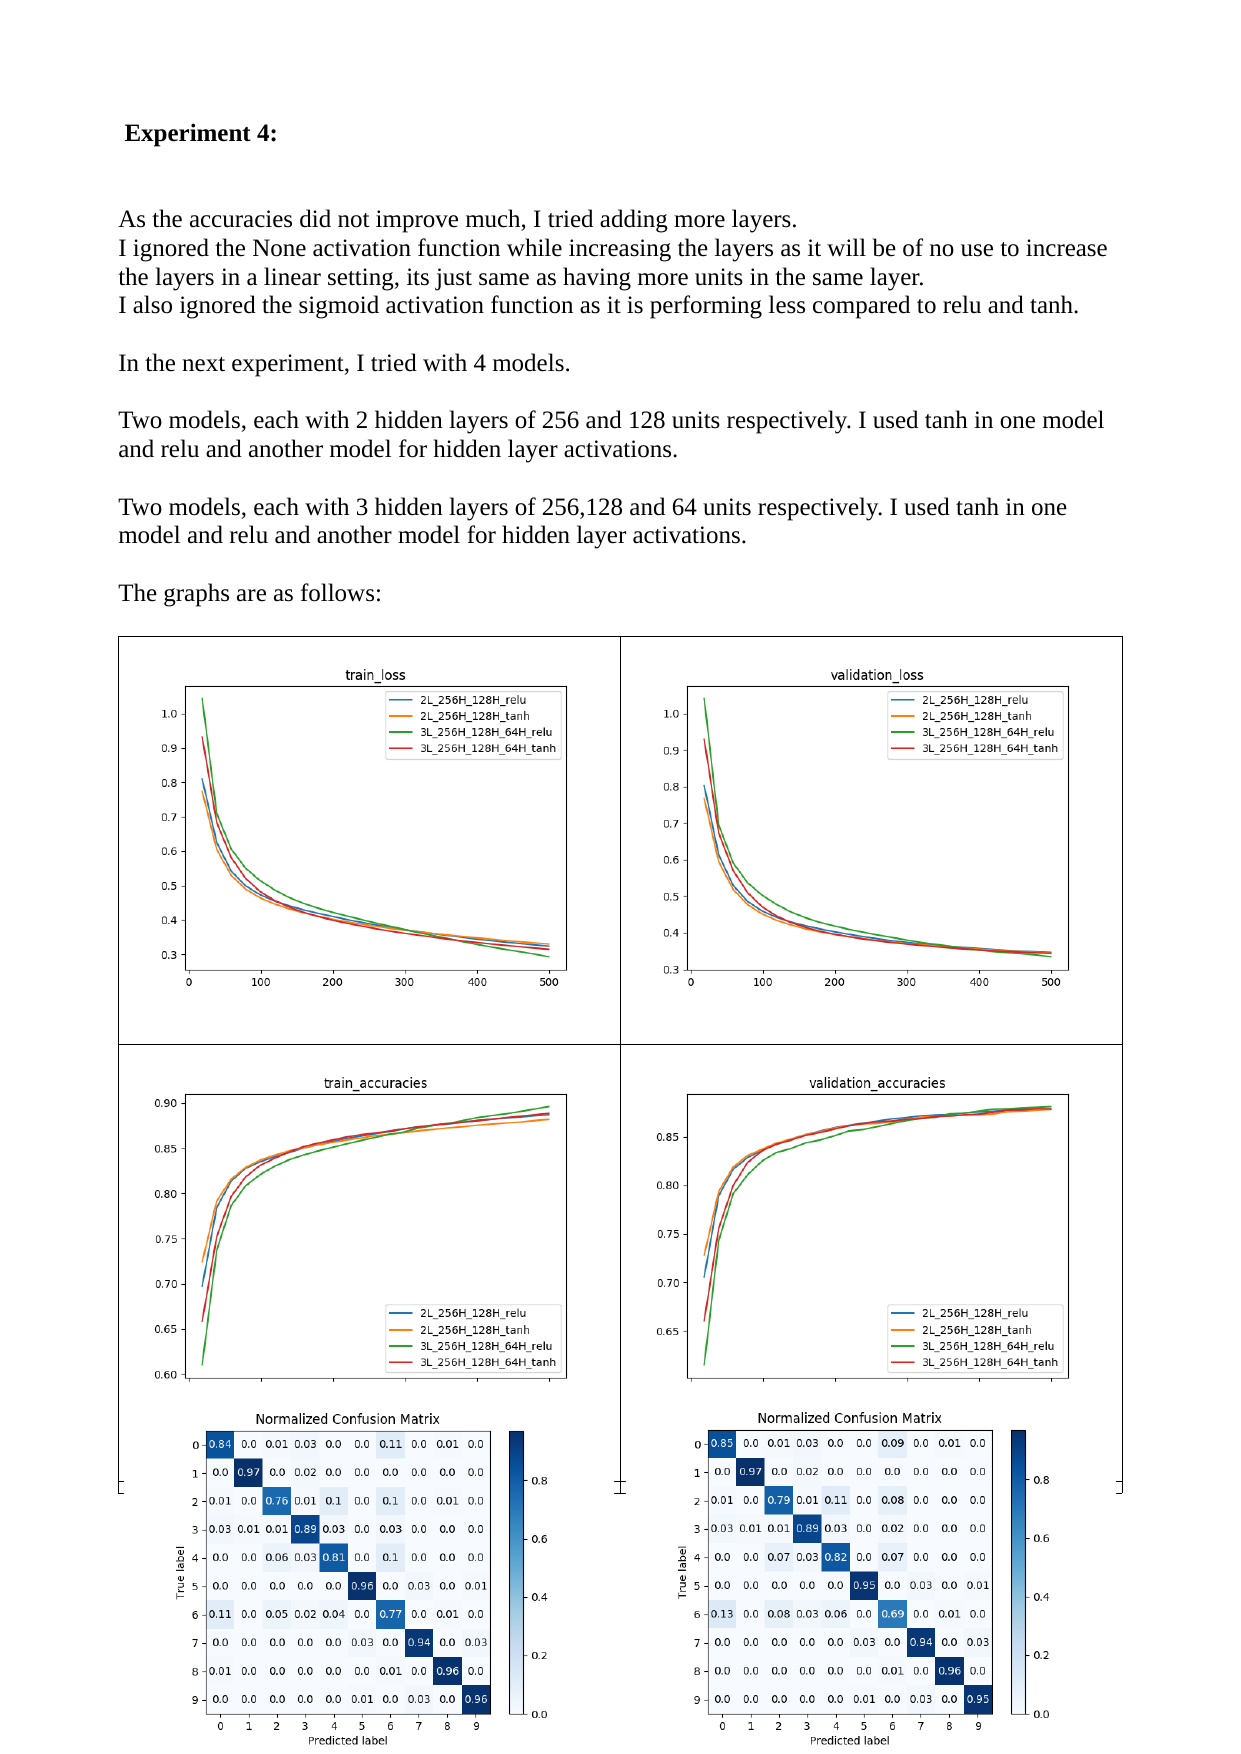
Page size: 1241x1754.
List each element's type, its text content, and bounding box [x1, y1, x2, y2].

text I also ignored the sigmoid activation function as it is performing less compared to relu and tanh. [118, 291, 1122, 319]
text The graphs are as follows: [118, 578, 1122, 607]
text Two models, each with 2 hidden layers of 256 and 128 units respectively. I used tanh in one model and relu and another model for hidden layer activations. [118, 406, 1122, 463]
picture [625, 1049, 1117, 1754]
table_cell [621, 1045, 1122, 1481]
text Experiment 4: [118, 118, 1122, 147]
text In the next experiment, I tried with 4 models. [118, 348, 1122, 377]
text I ignored the None activation function while increasing the layers as it will be of no use to increase the layers in a linear setting, its just same as having more units in the same layer. [118, 233, 1122, 291]
text As the accuracies did not improve much, I tried adding more layers. [118, 204, 1122, 233]
picture [123, 1049, 615, 1754]
picture [123, 641, 615, 1010]
text Two models, each with 3 hidden layers of 256,128 and 64 units respectively. I used tanh in one model and relu and another model for hidden layer activations. [118, 492, 1122, 549]
table_cell [119, 1045, 620, 1481]
picture [625, 641, 1117, 1010]
table_header [621, 637, 1122, 1044]
table_header [119, 637, 620, 1044]
